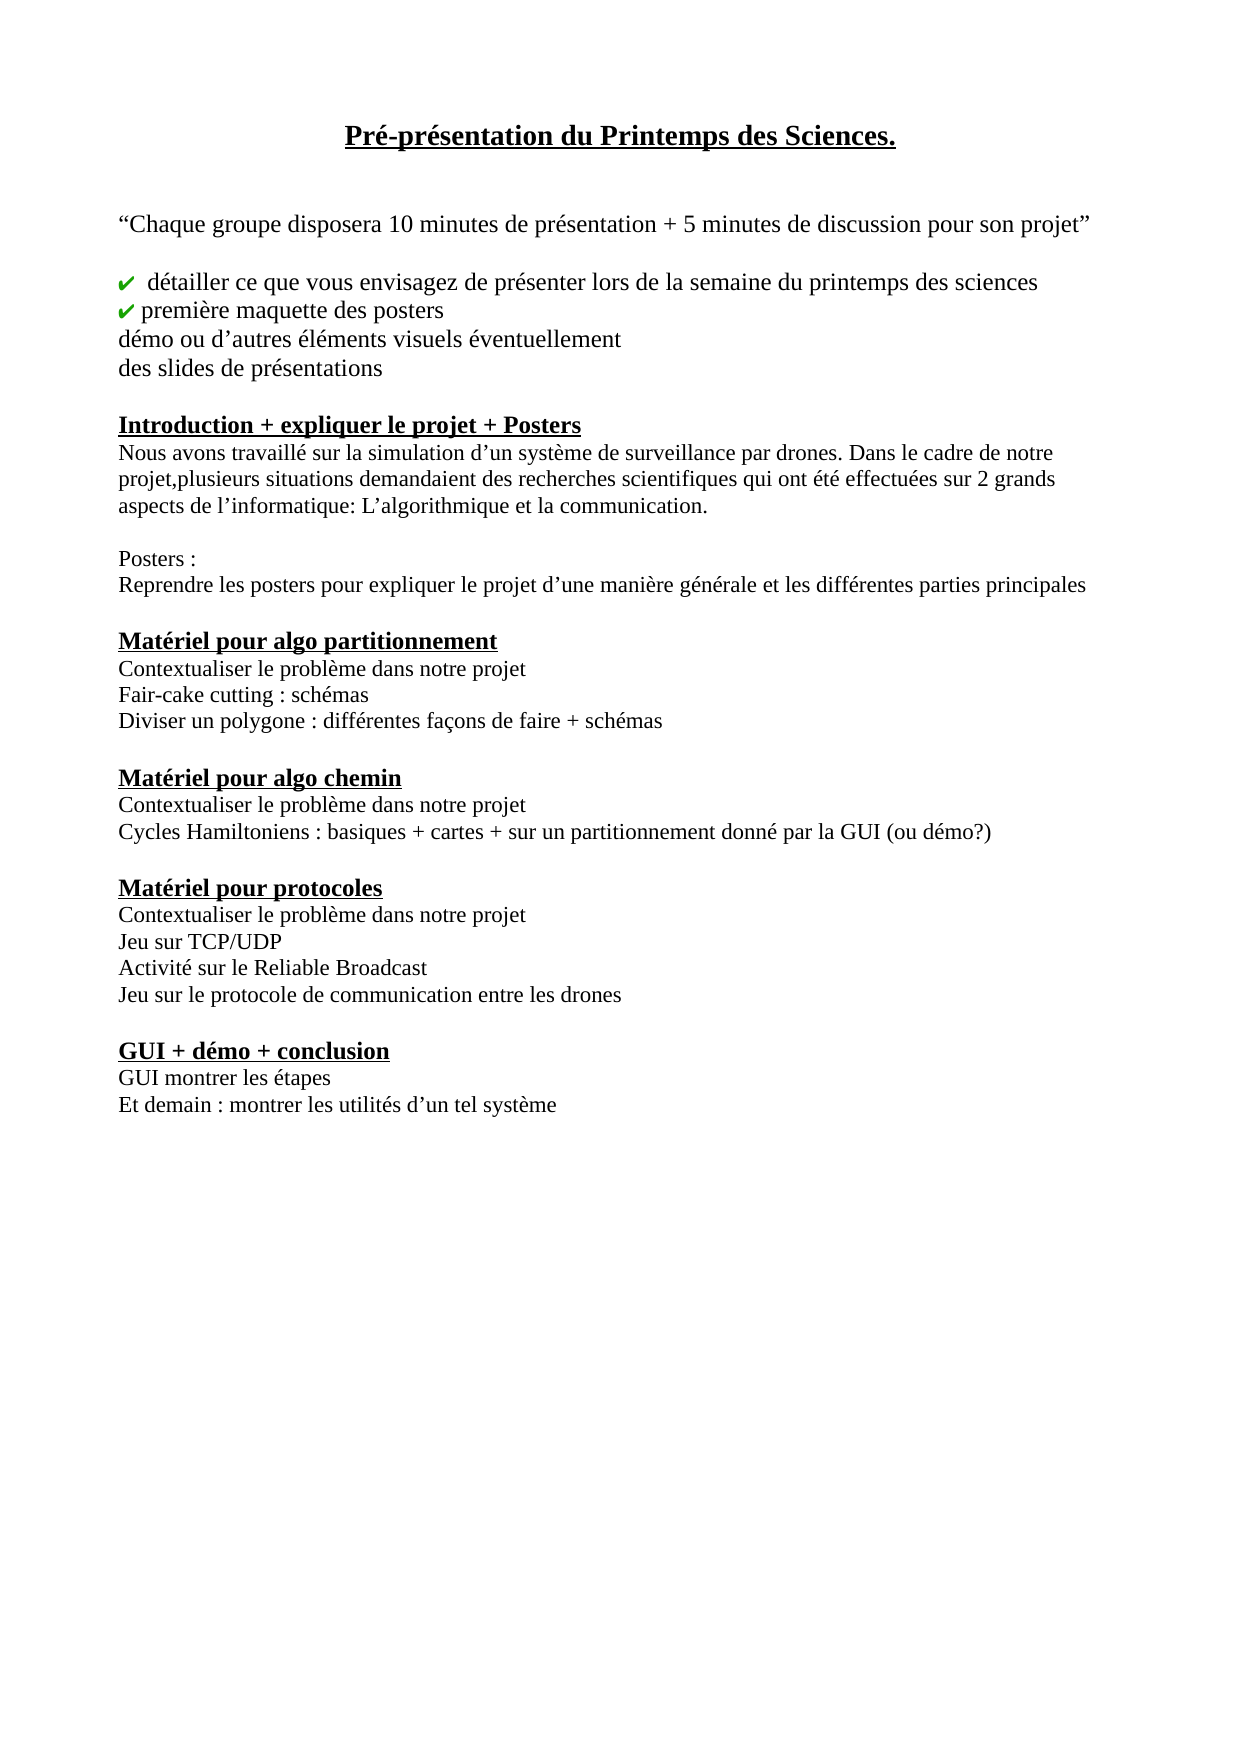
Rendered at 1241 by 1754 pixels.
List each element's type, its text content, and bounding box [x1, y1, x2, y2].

text Matériel pour algo partitionnement [118, 626, 1122, 655]
text “Chaque groupe disposera 10 minutes de présentation + 5 minutes de discussion pour son projet” [118, 209, 1122, 238]
text démo ou d’autres éléments visuels éventuellement [118, 324, 1122, 353]
text ✔ détailler ce que vous envisagez de présenter lors de la semaine du printemps des sciences [118, 267, 1122, 295]
text Introduction + expliquer le projet + Posters [118, 410, 1122, 439]
text Matériel pour algo chemin [118, 763, 1122, 791]
text Cycles Hamiltoniens : basiques + cartes + sur un partitionnement donné par la GUI (ou démo?) [118, 818, 1122, 844]
text Fair-cake cutting : schémas [118, 681, 1122, 707]
text GUI + démo + conclusion [118, 1036, 1122, 1064]
text Contextualiser le problème dans notre projet [118, 902, 1122, 928]
text Et demain : montrer les utilités d’un tel système [118, 1091, 1122, 1117]
text GUI montrer les étapes [118, 1064, 1122, 1091]
text Jeu sur TCP/UDP [118, 928, 1122, 954]
text ✔ première maquette des posters [118, 295, 1122, 324]
text Jeu sur le protocole de communication entre les drones [118, 981, 1122, 1007]
text Contextualiser le problème dans notre projet [118, 655, 1122, 681]
text Matériel pour protocoles [118, 873, 1122, 902]
text Nous avons travaillé sur la simulation d’un système de surveillance par drones. Dans le cadre de notre projet,plusieurs situations demandaient des recherches scientifiques qui ont été effectuées sur 2 grands aspects de l’informatique: L’algorithmique et la communication. [118, 439, 1122, 518]
text Pré-présentation du Printemps des Sciences. [118, 118, 1122, 152]
text Reprendre les posters pour expliquer le projet d’une manière générale et les différentes parties principales [118, 571, 1122, 597]
text des slides de présentations [118, 353, 1122, 382]
text Posters : [118, 544, 1122, 571]
text Contextualiser le problème dans notre projet [118, 791, 1122, 818]
text Activité sur le Reliable Broadcast [118, 954, 1122, 981]
text Diviser un polygone : différentes façons de faire + schémas [118, 707, 1122, 734]
